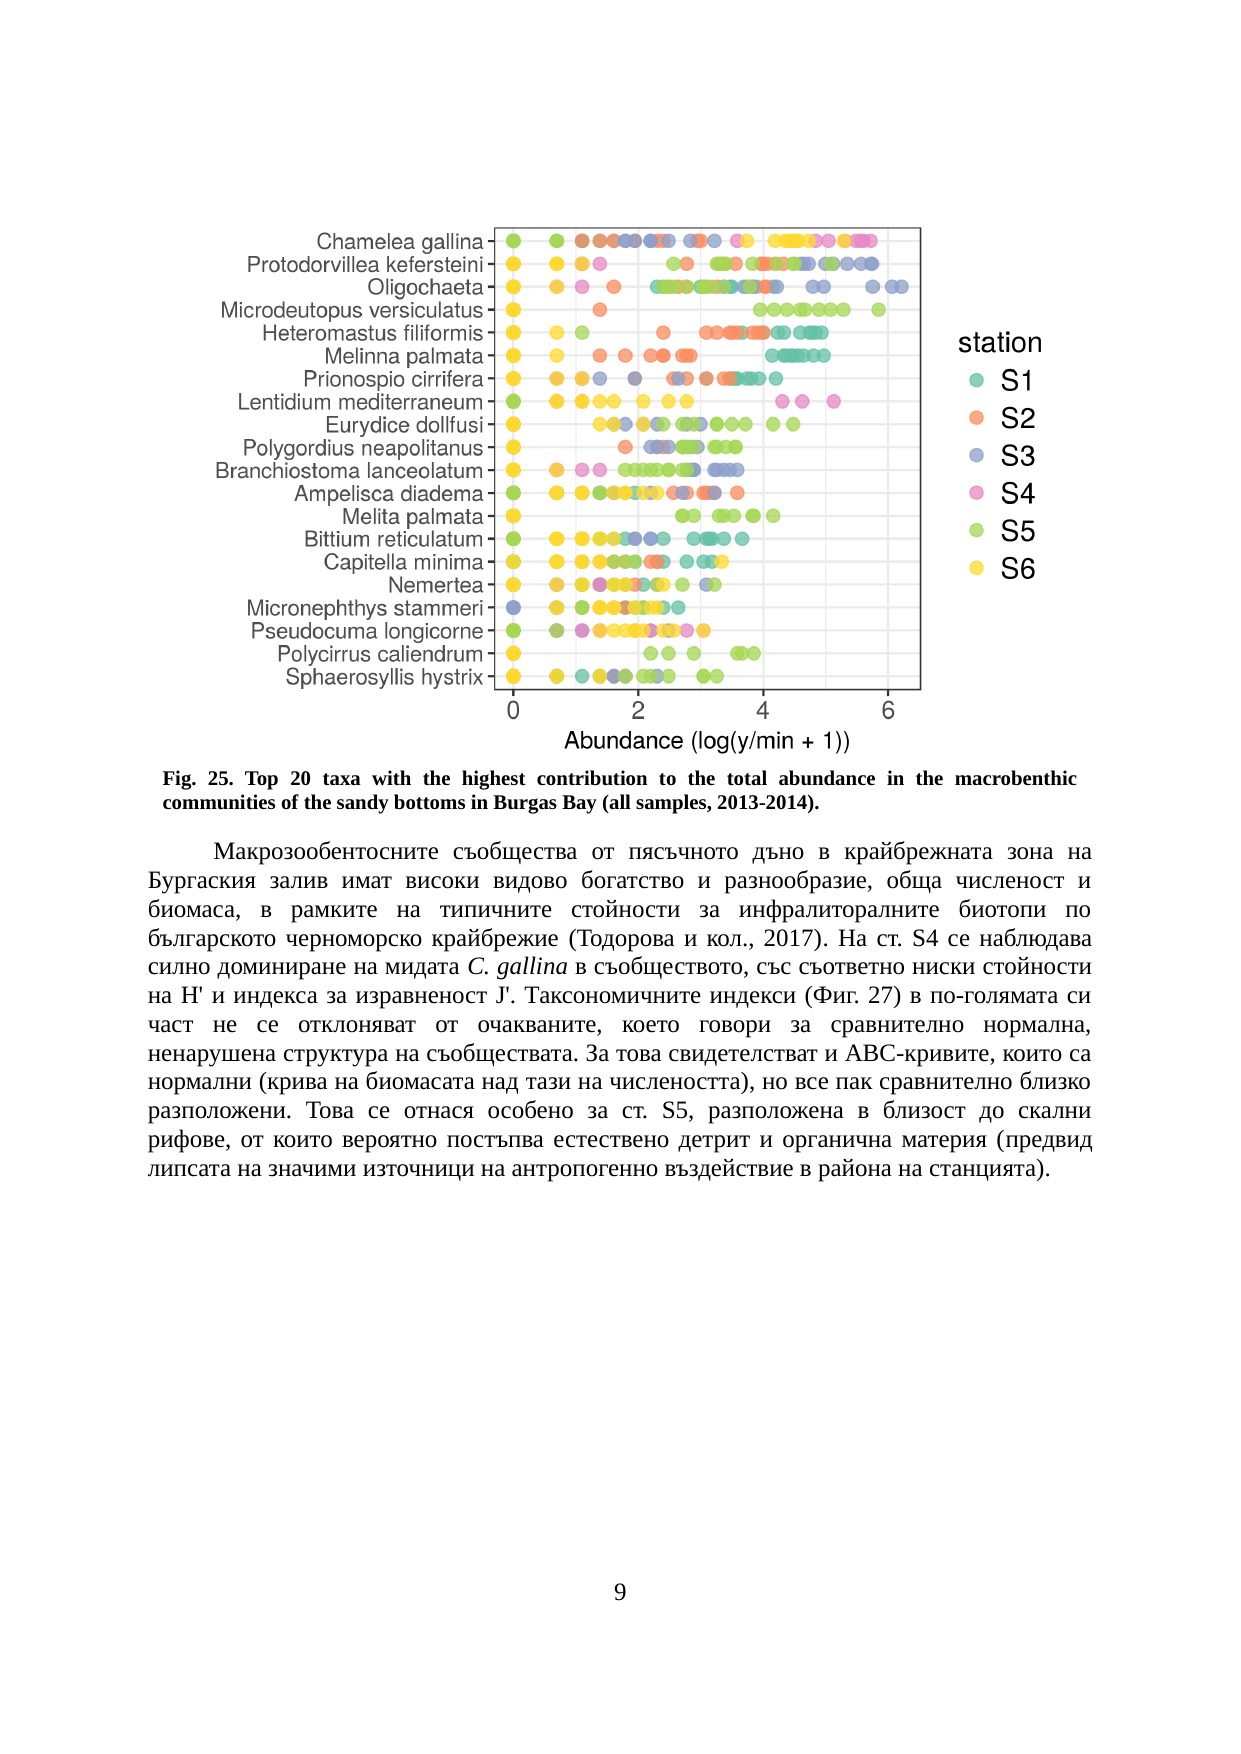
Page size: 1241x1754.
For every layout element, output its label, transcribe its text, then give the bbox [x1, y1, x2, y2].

text Макрозообентосните съобщества от пясъчното дъно в крайбрежната зона на Бургаския залив имат високи видово богатство и разнообразие, обща численост и биомаса, в рамките на типичните стойности за инфралиторалните биотопи по българското черноморско крайбрежие (Тодорова и кол., 2017). На ст. S4 се наблюдава силно доминиране на мидата C. gallina в съобществото, със съответно ниски стойности на H' и индекса за изравненост J'. Таксономичните индекси (Фиг. 27) в по-голямата си част не се отклоняват от очакваните, което говори за сравнително нормална, ненарушена структура на съобществата. За това свидетелстват и ABC-кривите, които са нормални (крива на биомасата над тази на числеността), но все пак сравнително близко разположени. Това се отнася особено за ст. S5, разположена в близост до скални рифове, от които вероятно постъпва естествено детрит и органична материя (предвид липсата на значими източници на антропогенно въздействие в района на станцията). [148, 836, 1093, 1181]
text Fig. 25. Top 20 taxa with the highest contribution to the total abundance in the macrobenthic communities of the sandy bottoms in Burgas Bay (all samples, 2013-2014). [162, 766, 1078, 814]
picture [173, 215, 1067, 766]
